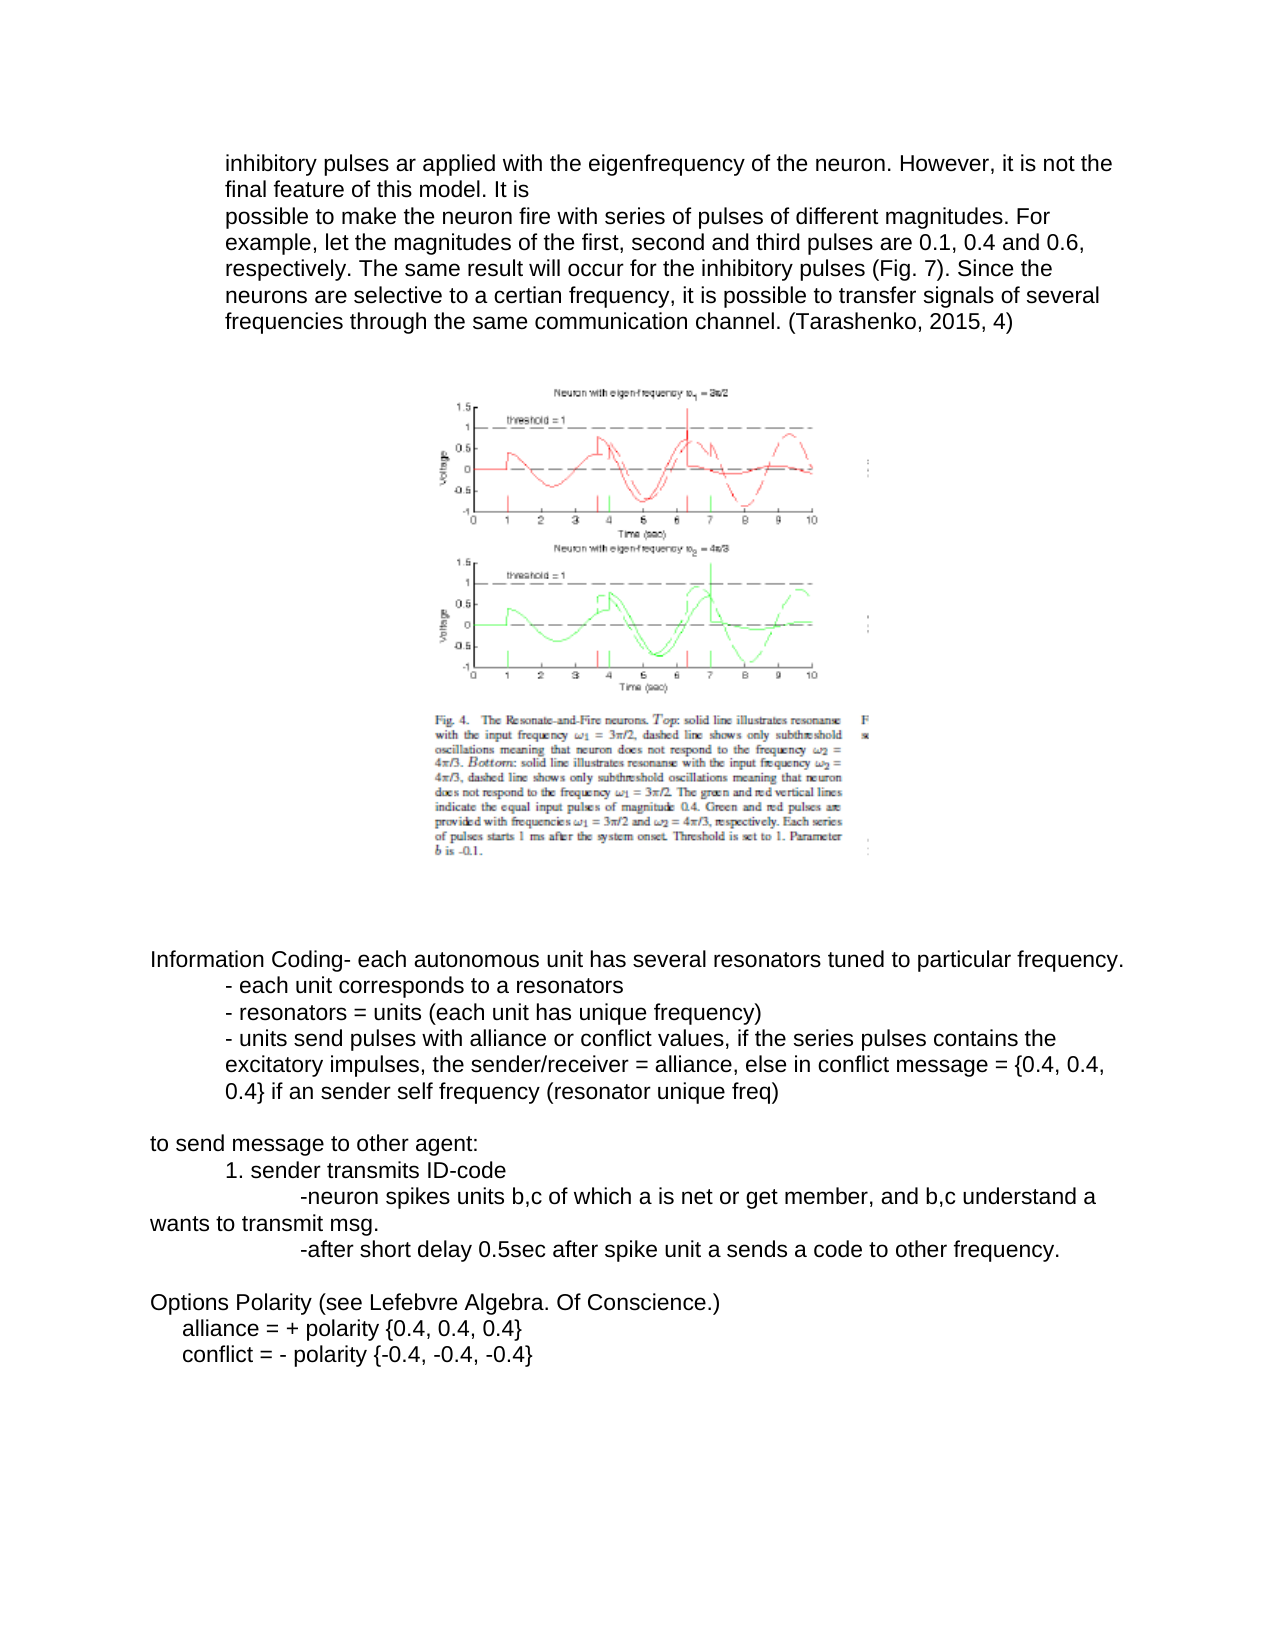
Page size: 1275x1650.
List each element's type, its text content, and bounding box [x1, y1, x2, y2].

text - each unit corresponds to a resonators [225, 972, 1125, 999]
text - units send pulses with alliance or conflict values, if the series pulses contains the excitatory impulses, the sender/receiver = alliance, else in conflict message = {0.4, 0.4, 0.4} if an sender self frequency (resonator unique freq) [225, 1025, 1125, 1104]
text -after short delay 0.5sec after spike unit a sends a code to other frequency. [150, 1236, 1125, 1262]
text inhibitory pulses ar applied with the eigenfrequency of the neuron. However, it is not the final feature of this model. It is [225, 150, 1125, 203]
text Information Coding- each autonomous unit has several resonators tuned to particular frequency. [150, 946, 1125, 972]
text -neuron spikes units b,c of which a is net or get member, and b,c understand a wants to transmit msg. [150, 1183, 1125, 1236]
text conflict = - polarity {-0.4, -0.4, -0.4} [150, 1341, 1125, 1368]
text alliance = + polarity {0.4, 0.4, 0.4} [150, 1315, 1125, 1341]
text to send message to other agent: [150, 1130, 1125, 1157]
text possible to make the neuron fire with series of pulses of different magnitudes. For example, let the magnitudes of the first, second and third pulses are 0.1, 0.4 and 0.6, respectively. The same result will occur for the inhibitory pulses (Fig. 7). Since the neurons are selective to a certian frequency, it is possible to transfer signals of several frequencies through the same communication channel. (Tarashenko, 2015, 4) [225, 203, 1125, 334]
text Options Polarity (see Lefebvre Algebra. Of Conscience.) [150, 1288, 1125, 1315]
text - resonators = units (each unit has unique frequency) [225, 999, 1125, 1025]
text 1. sender transmits ID-code [225, 1157, 1125, 1183]
picture [406, 360, 869, 867]
